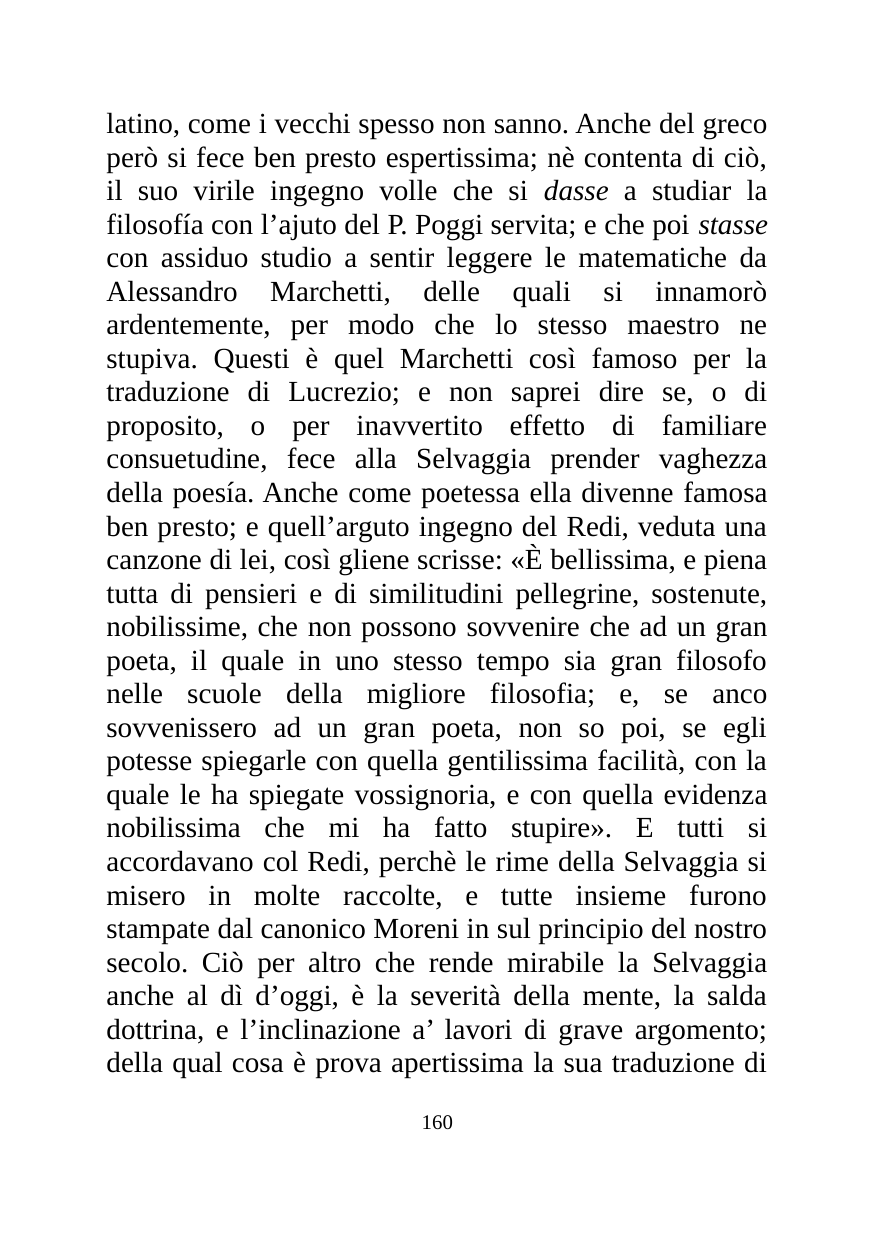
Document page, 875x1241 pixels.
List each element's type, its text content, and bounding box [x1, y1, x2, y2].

text latino, come i vecchi spesso non sanno. Anche del greco però si fece ben presto espertissima; nè contenta di ciò, il suo virile ingegno volle che si dasse a studiar la filosofía con l’ajuto del P. Poggi servita; e che poi stasse con assiduo studio a sentir leggere le matematiche da Alessandro Marchetti, delle quali si innamorò ardentemente, per modo che lo stesso maestro ne stupiva. Questi è quel Marchetti così famoso per la traduzione di Lucrezio; e non saprei dire se, o di proposito, o per inavvertito effetto di familiare consuetudine, fece alla Selvaggia prender vaghezza della poesía. Anche come poetessa ella divenne famosa ben presto; e quell’arguto ingegno del Redi, veduta una canzone di lei, così gliene scrisse: «È bellissima, e piena tutta di pensieri e di similitudini pellegrine, sostenute, nobilissime, che non possono sovvenire che ad un gran poeta, il quale in uno stesso tempo sia gran filosofo nelle scuole della migliore filosofia; e, se anco sovvenissero ad un gran poeta, non so poi, se egli potesse spiegarle con quella gentilissima facilità, con la quale le ha spiegate vossignoria, e con quella evidenza nobilissima che mi ha fatto stupire». E tutti si accordavano col Redi, perchè le rime della Selvaggia si misero in molte raccolte, e tutte insieme furono stampate dal canonico Moreni in sul principio del nostro secolo. Ciò per altro che rende mirabile la Selvaggia anche al dì d’oggi, è la severità della mente, la salda dottrina, e l’inclinazione a’ lavori di grave argomento; della qual cosa è prova apertissima la sua traduzione di [106, 106, 768, 1079]
